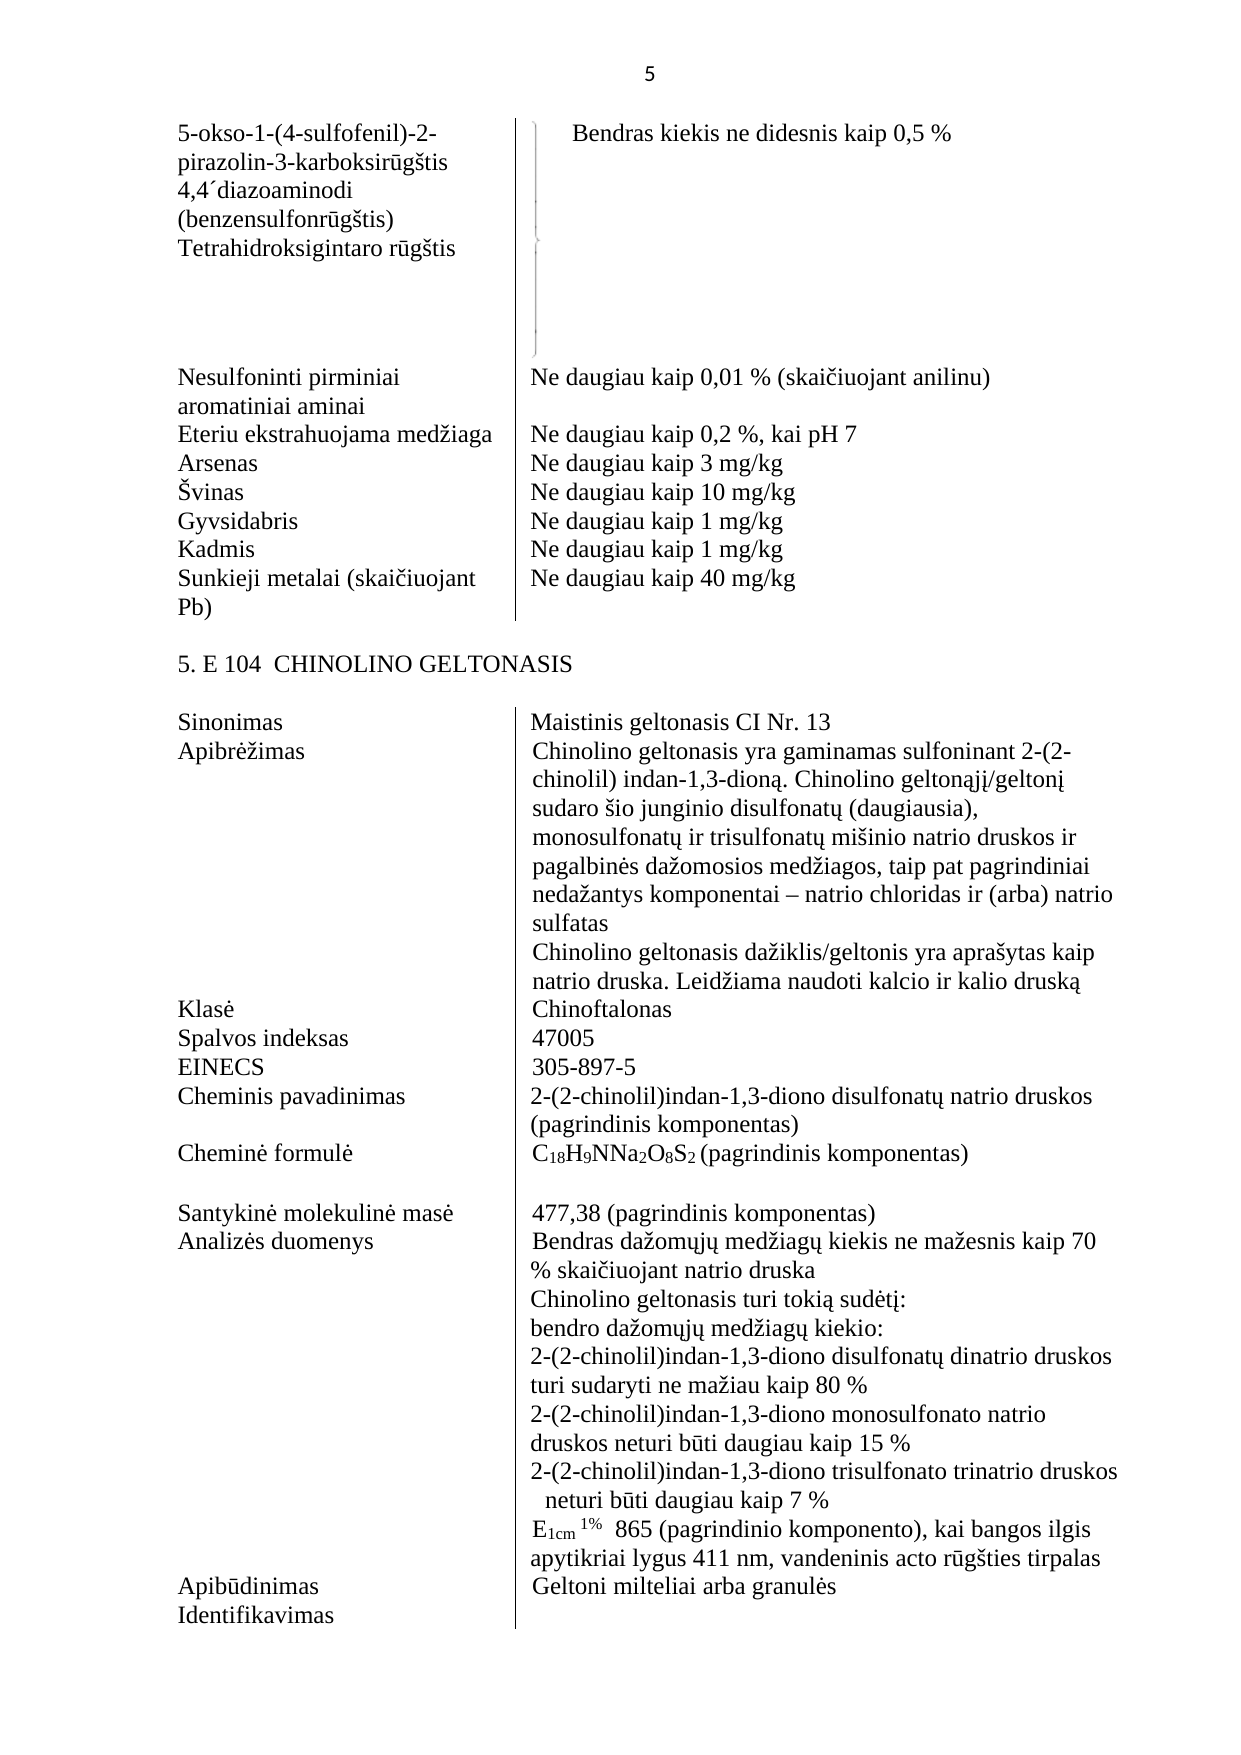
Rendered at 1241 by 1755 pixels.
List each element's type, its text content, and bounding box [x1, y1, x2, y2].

table_cell Ne daugiau kaip 10 mg/kg [516, 477, 1122, 506]
table_cell Klasė [177, 995, 515, 1023]
table_cell Tetrahidroksigintaro rūgštis [177, 233, 515, 362]
table_cell Ne daugiau kaip 40 mg/kg [516, 563, 1122, 621]
table_cell Nesulfoninti pirminiai aromatiniai aminai [177, 362, 515, 419]
table_cell Apibrėžimas [177, 736, 515, 994]
table_cell Cheminė formulė [177, 1138, 515, 1198]
table_cell Sunkieji metalai (skaičiuojant Pb) [177, 563, 515, 621]
table_cell Arsenas [177, 448, 515, 477]
table_cell 477,38 (pagrindinis komponentas) [516, 1198, 1122, 1226]
table_cell Ne daugiau kaip 3 mg/kg [516, 448, 1122, 477]
table_cell [516, 1600, 1122, 1629]
table_cell 5. E 104 CHINOLINO GELTONASIS [177, 621, 1122, 707]
table_cell Ne daugiau kaip 1 mg/kg [516, 506, 1122, 534]
table_cell Švinas [177, 477, 515, 506]
table_cell Ne daugiau kaip 1 mg/kg [516, 535, 1122, 563]
table_cell Spalvos indeksas [177, 1023, 515, 1052]
table_cell Apibūdinimas [177, 1571, 515, 1600]
table_cell Chinoftalonas [516, 995, 1122, 1023]
table_cell C18H9NNa2O8S2 (pagrindinis komponentas) [516, 1138, 1122, 1198]
table_cell Chinolino geltonasis yra gaminamas sulfoninant 2-(2-chinolil) indan-1,3-dioną. Chinolino geltonąjį/geltonį sudaro šio junginio disulfonatų (daugiausia), monosulfonatų ir trisulfonatų mišinio natrio druskos ir pagalbinės dažomosios medžiagos, taip pat pagrindiniai nedažantys komponentai – natrio chloridas ir (arba) natrio sulfatas Chinolino geltonasis dažiklis/geltonis yra aprašytas kaip natrio druska. Leidžiama naudoti kalcio ir kalio druską [516, 736, 1122, 994]
table_cell [516, 118, 572, 362]
table_cell 305-897-5 [516, 1052, 1122, 1081]
table_cell 47005 [516, 1023, 1122, 1052]
table_cell Gyvsidabris [177, 506, 515, 534]
table_cell Analizės duomenys [177, 1226, 515, 1571]
table_cell Ne daugiau kaip 0,2 %, kai pH 7 [516, 420, 1122, 448]
table_cell Eteriu ekstrahuojama medžiaga [177, 420, 515, 448]
table_cell 2-(2-chinolil)indan-1,3-diono disulfonatų natrio druskos (pagrindinis komponentas) [516, 1081, 1122, 1138]
table_cell Bendras dažomųjų medžiagų kiekis ne mažesnis kaip 70 % skaičiuojant natrio druska Chinolino geltonasis turi tokią sudėtį: bendro dažomųjų medžiagų kiekio: 2-(2-chinolil)indan-1,3-diono disulfonatų dinatrio druskos turi sudaryti ne mažiau kaip 80 % 2-(2-chinolil)indan-1,3-diono monosulfonato natrio druskos neturi būti daugiau kaip 15 % 2-(2-chinolil)indan-1,3-diono trisulfonato trinatrio druskos neturi būti daugiau kaip 7 % [516, 1226, 1122, 1514]
table_cell Geltoni milteliai arba granulės [516, 1571, 1122, 1600]
table_cell Identifikavimas [177, 1600, 515, 1629]
table_cell [572, 233, 1122, 362]
table_cell Cheminis pavadinimas [177, 1081, 515, 1138]
table_cell EINECS [177, 1052, 515, 1081]
table_cell Ne daugiau kaip 0,01 % (skaičiuojant anilinu) [516, 362, 1122, 419]
table_cell Kadmis [177, 535, 515, 563]
table_cell 5-okso-1-(4-sulfofenil)-2-pirazolin-3-karboksirūgštis [177, 118, 515, 176]
table_cell E1cm 1% 865 (pagrindinio komponento), kai bangos ilgis apytikriai lygus 411 nm, vandeninis acto rūgšties tirpalas [516, 1514, 1122, 1571]
table_cell Santykinė molekulinė masė [177, 1198, 515, 1226]
table_cell 4,4´diazoaminodi (benzensulfonrūgštis) [177, 176, 515, 233]
table_cell Bendras kiekis ne didesnis kaip 0,5 % [572, 118, 1122, 233]
table_cell Sinonimas [177, 707, 515, 736]
table_cell Maistinis geltonasis CI Nr. 13 [516, 707, 1122, 736]
